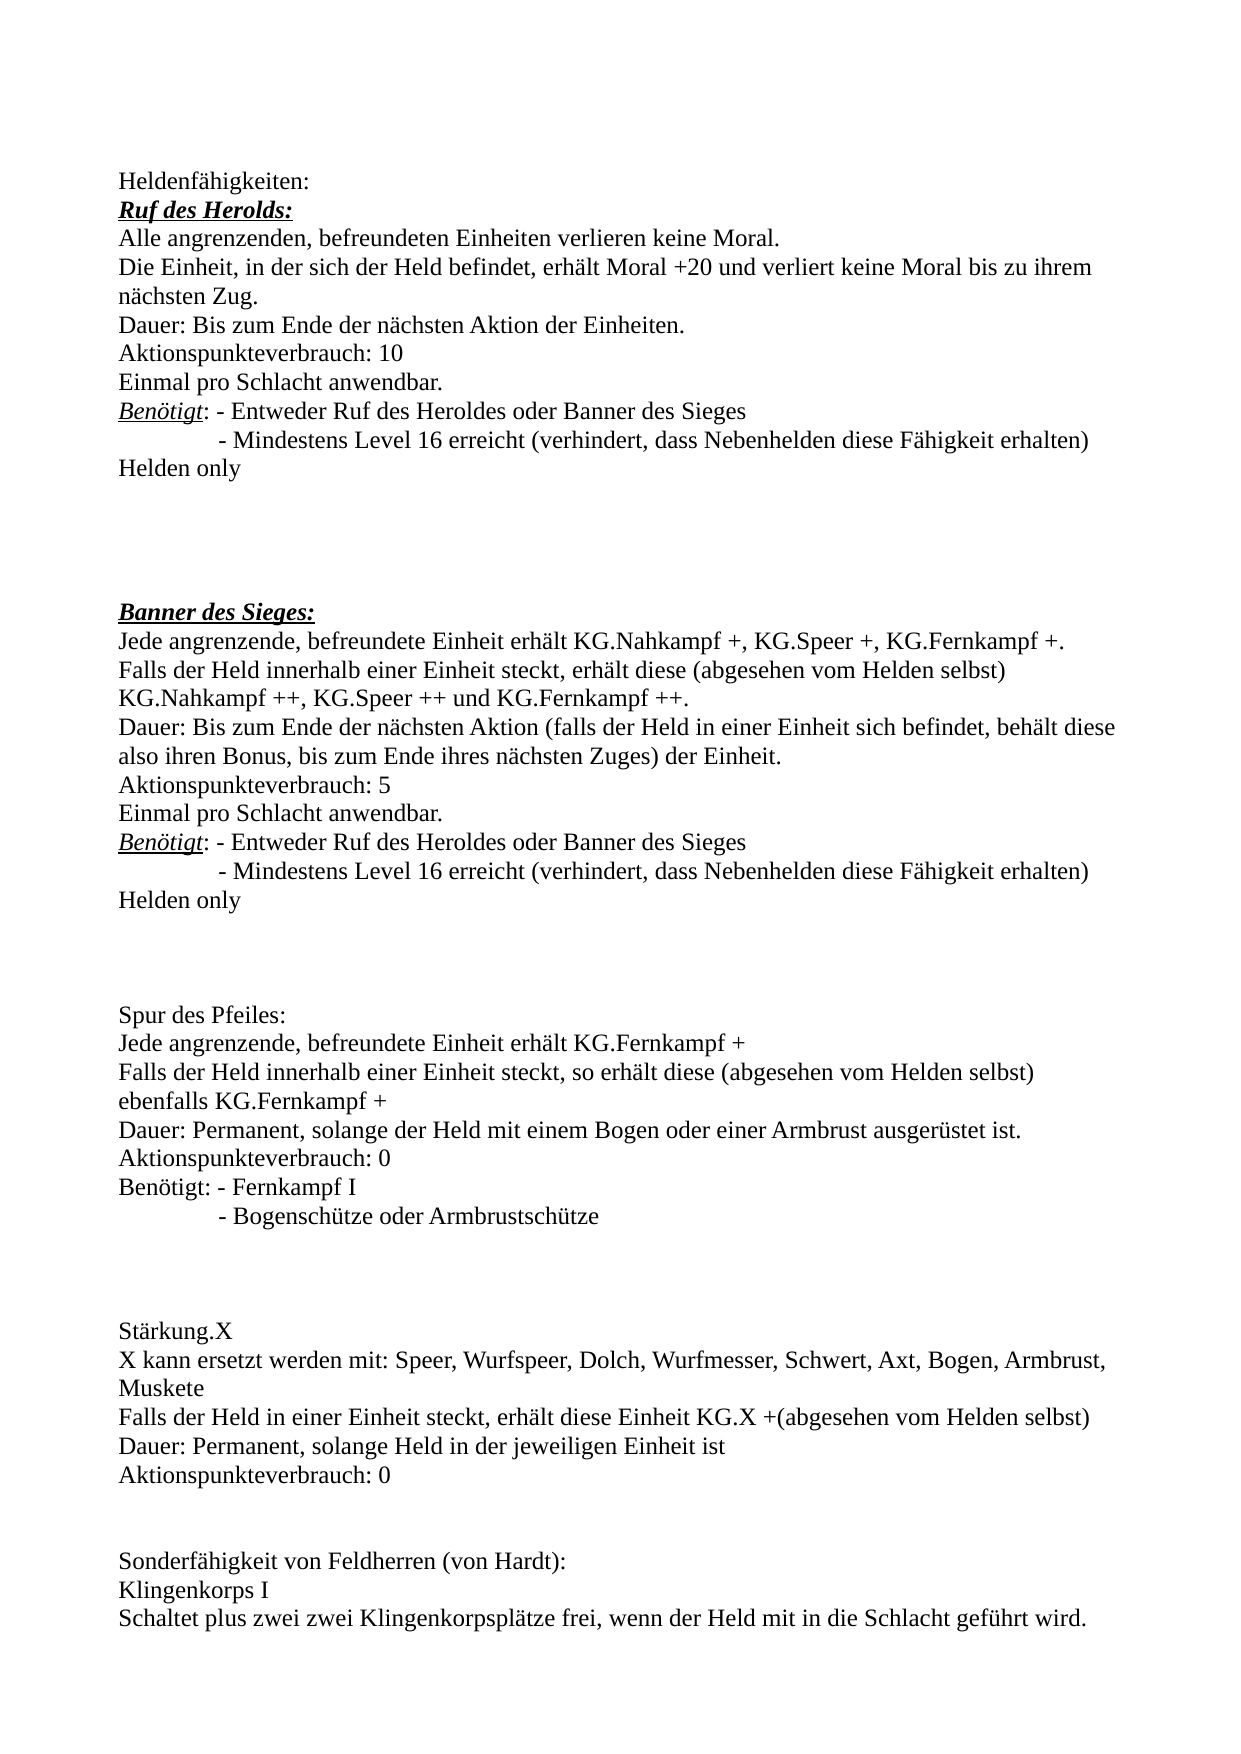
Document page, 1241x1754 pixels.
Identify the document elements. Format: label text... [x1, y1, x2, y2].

text Aktionspunkteverbrauch: 5 [118, 770, 1122, 798]
text Banner des Sieges: [118, 597, 1122, 626]
text Dauer: Bis zum Ende der nächsten Aktion der Einheiten. [118, 310, 1122, 338]
text Aktionspunkteverbrauch: 0 [118, 1460, 1122, 1488]
text Falls der Held innerhalb einer Einheit steckt, so erhält diese (abgesehen vom Helden selbst) ebenfalls KG.Fernkampf + [118, 1057, 1122, 1115]
text Dauer: Bis zum Ende der nächsten Aktion (falls der Held in einer Einheit sich befindet, behält diese also ihren Bonus, bis zum Ende ihres nächsten Zuges) der Einheit. [118, 712, 1122, 770]
text Helden only [118, 885, 1122, 913]
text Benötigt: - Entweder Ruf des Heroldes oder Banner des Sieges [118, 396, 1122, 425]
text Einmal pro Schlacht anwendbar. [118, 798, 1122, 827]
text Sonderfähigkeit von Feldherren (von Hardt): [118, 1546, 1122, 1575]
text Falls der Held in einer Einheit steckt, erhält diese Einheit KG.X +(abgesehen vom Helden selbst) [118, 1402, 1122, 1431]
text Jede angrenzende, befreundete Einheit erhält KG.Fernkampf + [118, 1028, 1122, 1057]
text Schaltet plus zwei zwei Klingenkorpsplätze frei, wenn der Held mit in die Schlacht geführt wird. [118, 1603, 1122, 1632]
text - Mindestens Level 16 erreicht (verhindert, dass Nebenhelden diese Fähigkeit erhalten) [118, 856, 1122, 885]
text - Bogenschütze oder Armbrustschütze [118, 1201, 1122, 1230]
text Einmal pro Schlacht anwendbar. [118, 367, 1122, 396]
text Helden only [118, 453, 1122, 482]
text Falls der Held innerhalb einer Einheit steckt, erhält diese (abgesehen vom Helden selbst) KG.Nahkampf ++, KG.Speer ++ und KG.Fernkampf ++. [118, 655, 1122, 712]
text Dauer: Permanent, solange der Held mit einem Bogen oder einer Armbrust ausgerüstet ist. [118, 1115, 1122, 1143]
text Jede angrenzende, befreundete Einheit erhält KG.Nahkampf +, KG.Speer +, KG.Fernkampf +. [118, 626, 1122, 655]
text Benötigt: - Entweder Ruf des Heroldes oder Banner des Sieges [118, 827, 1122, 856]
text Alle angrenzenden, befreundeten Einheiten verlieren keine Moral. [118, 223, 1122, 252]
text Dauer: Permanent, solange Held in der jeweiligen Einheit ist [118, 1431, 1122, 1460]
text Ruf des Herolds: [118, 195, 1122, 223]
text Aktionspunkteverbrauch: 0 [118, 1143, 1122, 1172]
text Aktionspunkteverbrauch: 10 [118, 338, 1122, 367]
text Heldenfähigkeiten: [118, 166, 1122, 195]
text - Mindestens Level 16 erreicht (verhindert, dass Nebenhelden diese Fähigkeit erhalten) [118, 425, 1122, 453]
text Die Einheit, in der sich der Held befindet, erhält Moral +20 und verliert keine Moral bis zu ihrem nächsten Zug. [118, 252, 1122, 310]
text Spur des Pfeiles: [118, 1000, 1122, 1028]
text Stärkung.X [118, 1316, 1122, 1345]
text X kann ersetzt werden mit: Speer, Wurfspeer, Dolch, Wurfmesser, Schwert, Axt, Bogen, Armbrust, Muskete [118, 1345, 1122, 1402]
text Klingenkorps I [118, 1575, 1122, 1603]
text Benötigt: - Fernkampf I [118, 1172, 1122, 1201]
